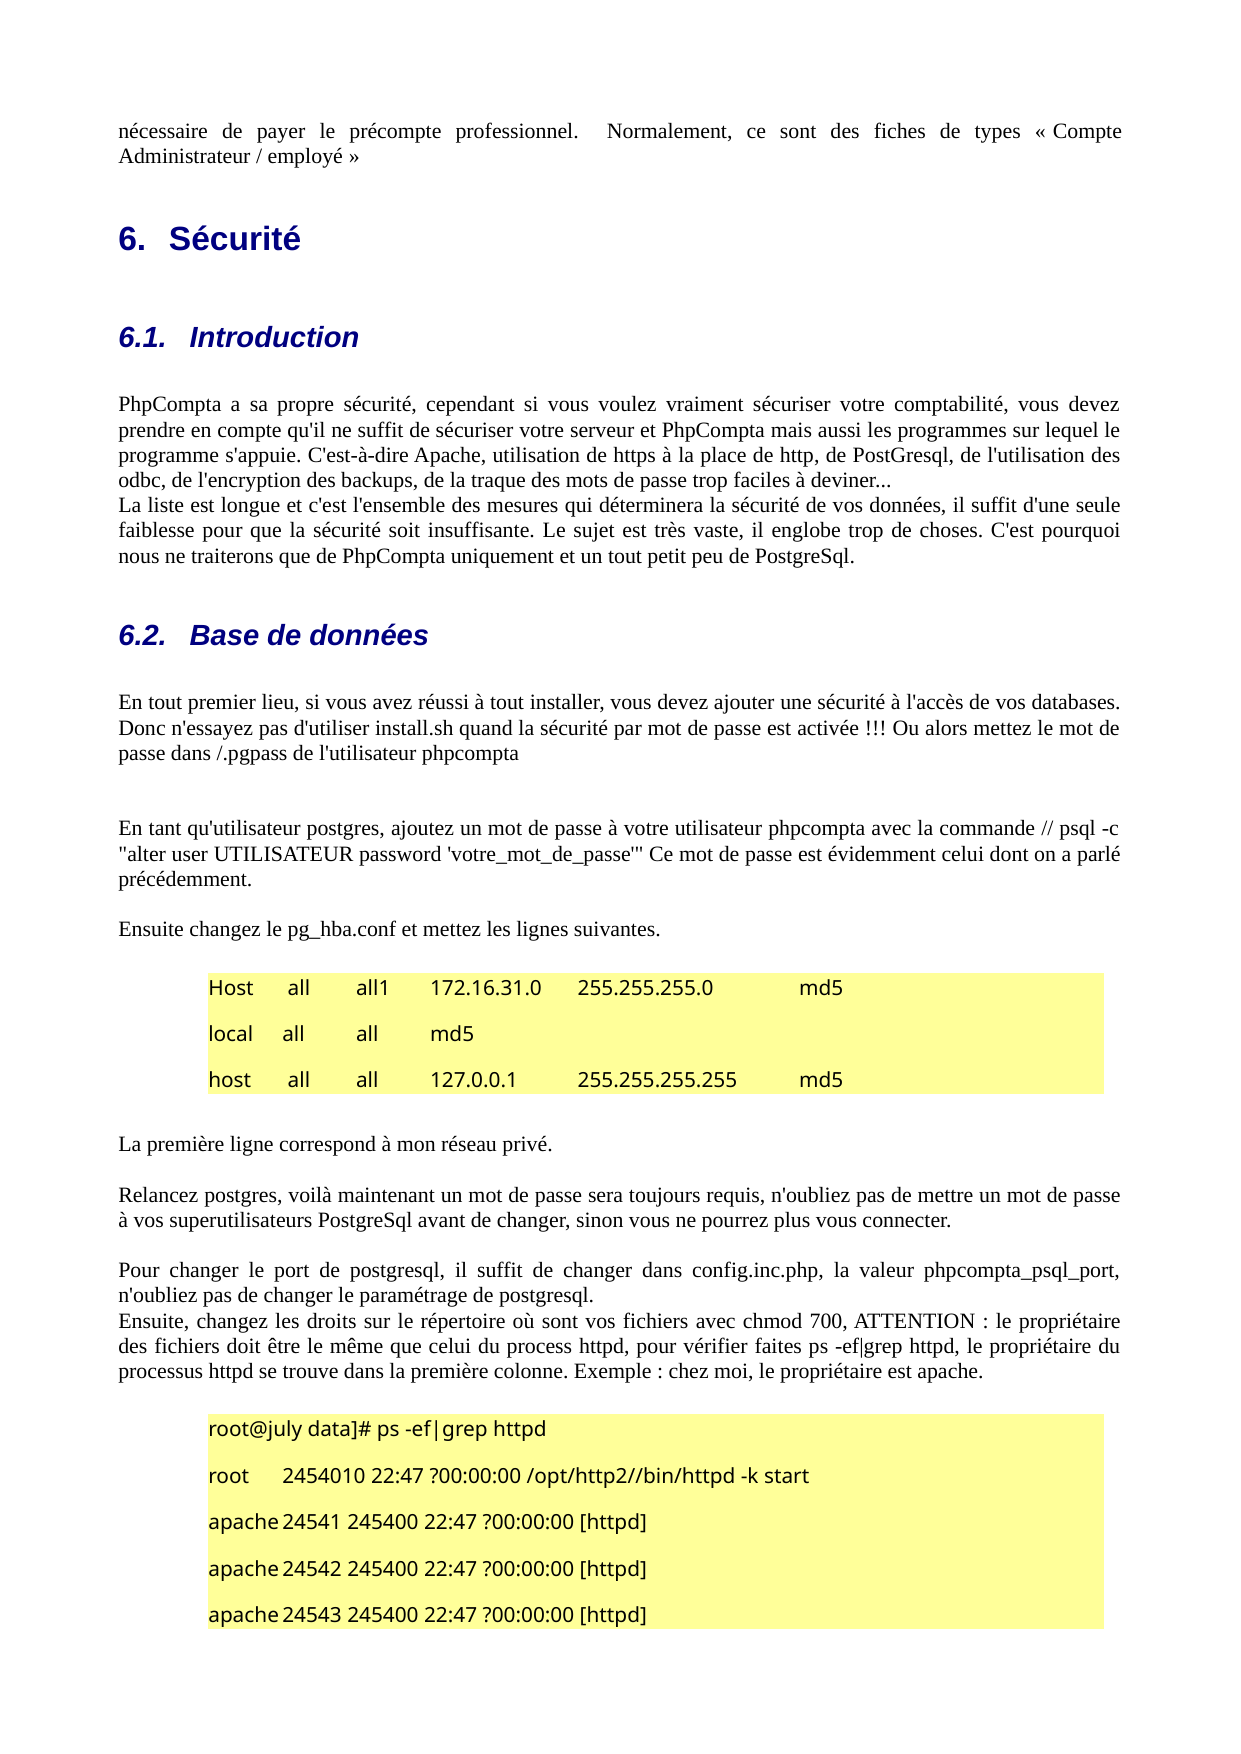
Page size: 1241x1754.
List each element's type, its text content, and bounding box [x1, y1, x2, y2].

text La première ligne correspond à mon réseau privé. [118, 1131, 1122, 1156]
text host all all 127.0.0.1 255.255.255.255 md5 [208, 1066, 1104, 1094]
text local all all md5 [208, 1019, 1104, 1047]
text En tout premier lieu, si vous avez réussi à tout installer, vous devez ajouter une sécurité à l'accès de vos databases. Donc n'essayez pas d'utiliser install.sh quand la sécurité par mot de passe est activée !!! Ou alors mettez le mot de passe dans /.pgpass de l'utilisateur phpcompta [118, 689, 1122, 765]
text PhpCompta a sa propre sécurité, cependant si vous voulez vraiment sécuriser votre comptabilité, vous devez prendre en compte qu'il ne suffit de sécuriser votre serveur et PhpCompta mais aussi les programmes sur lequel le programme s'appuie. C'est-à-dire Apache, utilisation de https à la place de http, de PostGresql, de l'utilisation des odbc, de l'encryption des backups, de la traque des mots de passe trop faciles à deviner... [118, 391, 1122, 492]
text La liste est longue et c'est l'ensemble des mesures qui déterminera la sécurité de vos données, il suffit d'une seule faiblesse pour que la sécurité soit insuffisante. Le sujet est très vaste, il englobe trop de choses. C'est pourquoi nous ne traiterons que de PhpCompta uniquement et un tout petit peu de PostgreSql. [118, 492, 1122, 568]
text apache 24543 245400 22:47 ?00:00:00 [httpd] [208, 1600, 1104, 1629]
subtitle Base de données [118, 618, 1122, 652]
subtitle Sécurité [118, 219, 1122, 257]
text root 2454010 22:47 ?00:00:00 /opt/http2//bin/httpd -k start [208, 1461, 1104, 1489]
subtitle Introduction [118, 320, 1122, 354]
text apache 24542 245400 22:47 ?00:00:00 [httpd] [208, 1554, 1104, 1582]
text root@july data]# ps -ef|grep httpd [208, 1414, 1104, 1443]
text Pour changer le port de postgresql, il suffit de changer dans config.inc.php, la valeur phpcompta_psql_port, n'oubliez pas de changer le paramétrage de postgresql. [118, 1257, 1122, 1308]
text Ensuite changez le pg_hba.conf et mettez les lignes suivantes. [118, 916, 1122, 941]
text En tant qu'utilisateur postgres, ajoutez un mot de passe à votre utilisateur phpcompta avec la commande // psql -c "alter user UTILISATEUR password 'votre_mot_de_passe'" Ce mot de passe est évidemment celui dont on a parlé précédemment. [118, 815, 1122, 891]
text Host all all1 172.16.31.0 255.255.255.0 md5 [208, 973, 1104, 1001]
text Relancez postgres, voilà maintenant un mot de passe sera toujours requis, n'oubliez pas de mettre un mot de passe à vos superutilisateurs PostgreSql avant de changer, sinon vous ne pourrez plus vous connecter. [118, 1182, 1122, 1232]
text apache 24541 245400 22:47 ?00:00:00 [httpd] [208, 1507, 1104, 1536]
text Ensuite, changez les droits sur le répertoire où sont vos fichiers avec chmod 700, ATTENTION : le propriétaire des fichiers doit être le même que celui du process httpd, pour vérifier faites ps -ef|grep httpd, le propriétaire du processus httpd se trouve dans la première colonne. Exemple : chez moi, le propriétaire est apache. [118, 1308, 1122, 1383]
text nécessaire de payer le précompte professionnel. Normalement, ce sont des fiches de types « Compte Administrateur / employé » [118, 118, 1122, 168]
